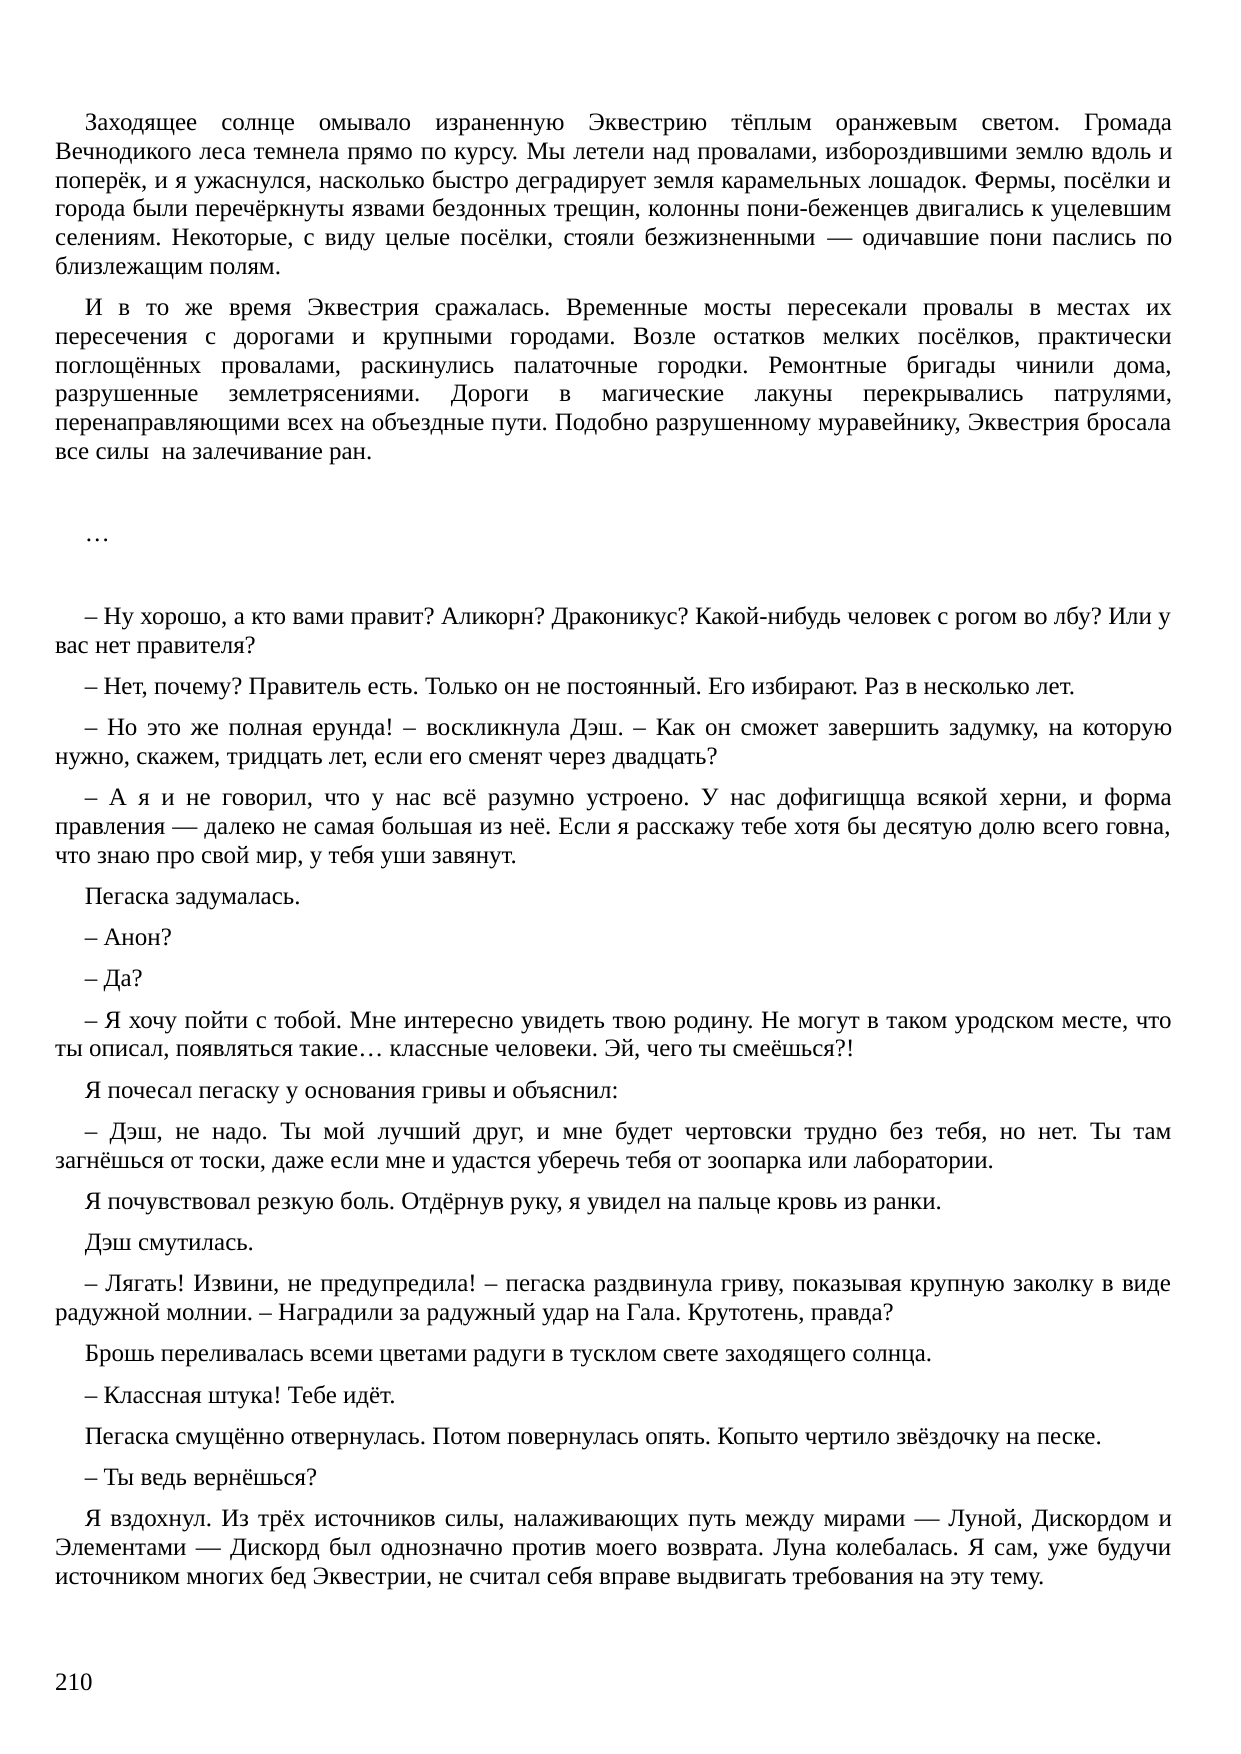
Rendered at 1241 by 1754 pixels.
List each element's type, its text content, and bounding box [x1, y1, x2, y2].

text – Ты ведь вернёшься? [55, 1462, 1173, 1491]
text Дэш смутилась. [55, 1227, 1173, 1256]
text – Я хочу пойти с тобой. Мне интересно увидеть твою родину. Не могут в таком уродском месте, что ты описал, появляться такие… классные человеки. Эй, чего ты смеёшься?! [55, 1005, 1173, 1062]
text Пегаска смущённо отвернулась. Потом повернулась опять. Копыто чертило звёздочку на песке. [55, 1421, 1173, 1450]
text – Ну хорошо, а кто вами правит? Аликорн? Драконикус? Какой-нибудь человек с рогом во лбу? Или у вас нет правителя? [55, 601, 1173, 658]
text – Анон? [55, 922, 1173, 951]
text Я вздохнул. Из трёх источников силы, налаживающих путь между мирами — Луной, Дискордом и Элементами — Дискорд был однозначно против моего возврата. Луна колебалась. Я сам, уже будучи источником многих бед Эквестрии, не считал себя вправе выдвигать требования на эту тему. [55, 1503, 1173, 1590]
text – Классная штука! Тебе идёт. [55, 1380, 1173, 1408]
text – Дэш, не надо. Ты мой лучший друг, и мне будет чертовски трудно без тебя, но нет. Ты там загнёшься от тоски, даже если мне и удастся уберечь тебя от зоопарка или лаборатории. [55, 1116, 1173, 1173]
text – Но это же полная ерунда! – воскликнула Дэш. – Как он сможет завершить задумку, на которую нужно, скажем, тридцать лет, если его сменят через двадцать? [55, 712, 1173, 770]
text И в то же время Эквестрия сражалась. Временные мосты пересекали провалы в местах их пересечения с дорогами и крупными городами. Возле остатков мелких посёлков, практически поглощённых провалами, раскинулись палаточные городки. Ремонтные бригады чинили дома, разрушенные землетрясениями. Дороги в магические лакуны перекрывались патрулями, перенаправляющими всех на объездные пути. Подобно разрушенному муравейнику, Эквестрия бросала все силы на залечивание ран. [55, 292, 1173, 465]
text Заходящее солнце омывало израненную Эквестрию тёплым оранжевым светом. Громада Вечнодикого леса темнела прямо по курсу. Мы летели над провалами, избороздившими землю вдоль и поперёк, и я ужаснулся, насколько быстро деградирует земля карамельных лошадок. Фермы, посёлки и города были перечёркнуты язвами бездонных трещин, колонны пони-беженцев двигались к уцелевшим селениям. Некоторые, с виду целые посёлки, стояли безжизненными — одичавшие пони паслись по близлежащим полям. [55, 107, 1173, 280]
text Я почесал пегаску у основания гривы и объяснил: [55, 1075, 1173, 1103]
text Брошь переливалась всеми цветами радуги в тусклом свете заходящего солнца. [55, 1338, 1173, 1367]
text … [55, 518, 1173, 547]
text – А я и не говорил, что у нас всё разумно устроено. У нас дофигищща всякой херни, и форма правления — далеко не самая большая из неё. Если я расскажу тебе хотя бы десятую долю всего говна, что знаю про свой мир, у тебя уши завянут. [55, 782, 1173, 868]
text – Нет, почему? Правитель есть. Только он не постоянный. Его избирают. Раз в несколько лет. [55, 671, 1173, 700]
text – Да? [55, 963, 1173, 992]
text – Лягать! Извини, не предупредила! – пегаска раздвинула гриву, показывая крупную заколку в виде радужной молнии. – Наградили за радужный удар на Гала. Крутотень, правда? [55, 1268, 1173, 1326]
text Я почувствовал резкую боль. Отдёрнув руку, я увидел на пальце кровь из ранки. [55, 1186, 1173, 1215]
text Пегаска задумалась. [55, 881, 1173, 910]
